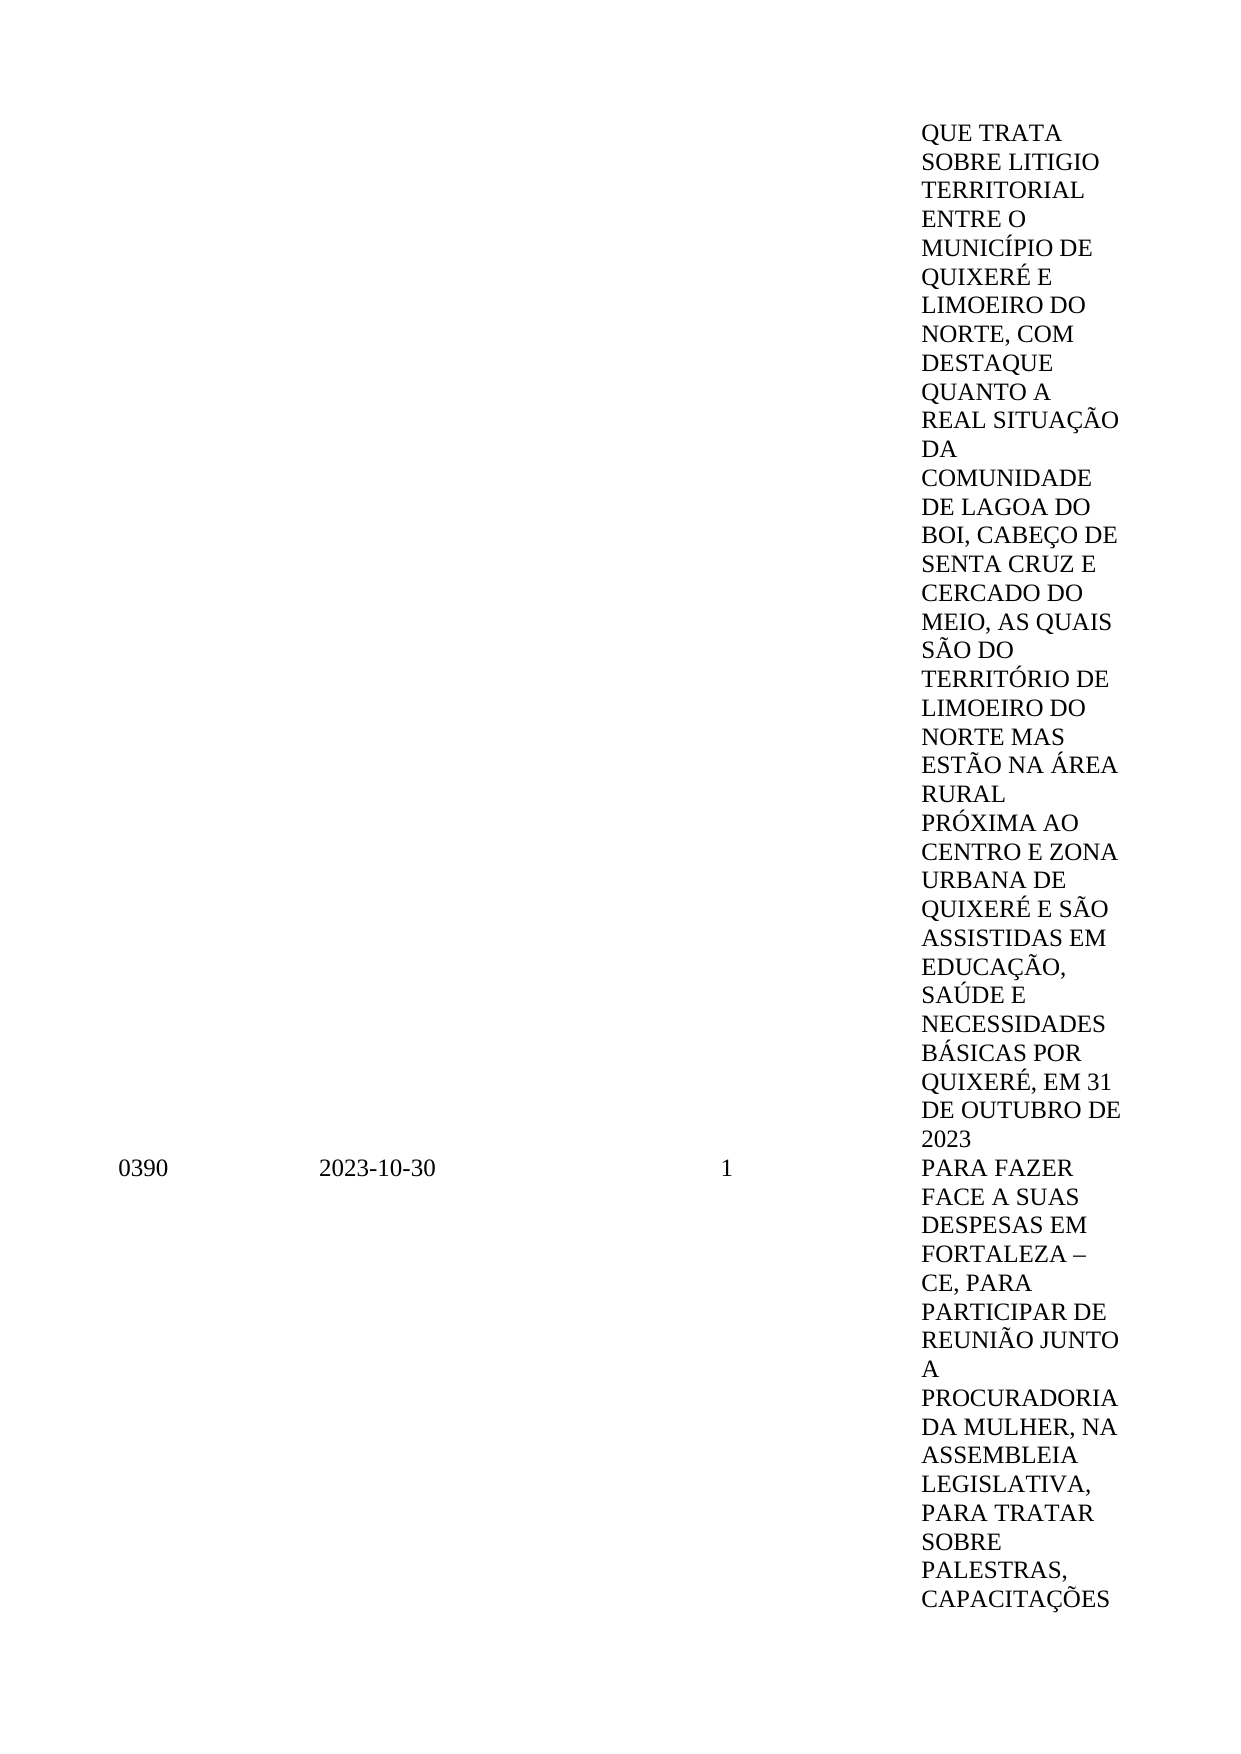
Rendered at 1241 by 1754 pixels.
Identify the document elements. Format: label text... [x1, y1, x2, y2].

table_cell 0390 [118, 1153, 319, 1613]
table_cell [520, 1153, 720, 1613]
table_cell PARA FAZER FACE A SUAS DESPESAS EM FORTALEZA –CE, PARA PARTICIPAR DE REUNIÃO JUNTO A PROCURADORIA DA MULHER, NA ASSEMBLEIA LEGISLATIVA, PARA TRATAR SOBRE PALESTRAS, CAPACITAÇÕES [921, 1153, 1122, 1613]
table_cell 2023-10-30 [319, 1153, 519, 1613]
table_cell QUE TRATA SOBRE LITIGIO TERRITORIAL ENTRE O MUNICÍPIO DE QUIXERÉ E LIMOEIRO DO NORTE, COM DESTAQUE QUANTO A REAL SITUAÇÃO DA COMUNIDADE DE LAGOA DO BOI, CABEÇO DE SENTA CRUZ E CERCADO DO MEIO, AS QUAIS SÃO DO TERRITÓRIO DE LIMOEIRO DO NORTE MAS ESTÃO NA ÁREA RURAL PRÓXIMA AO CENTRO E ZONA URBANA DE QUIXERÉ E SÃO ASSISTIDAS EM EDUCAÇÃO, SAÚDE E NECESSIDADES BÁSICAS POR QUIXERÉ, EM 31 DE OUTUBRO DE 2023 [921, 118, 1122, 1153]
table_cell [720, 118, 921, 1153]
table_cell 1 [720, 1153, 921, 1613]
table_cell [118, 118, 319, 1153]
table_cell [520, 118, 720, 1153]
table_cell [319, 118, 519, 1153]
